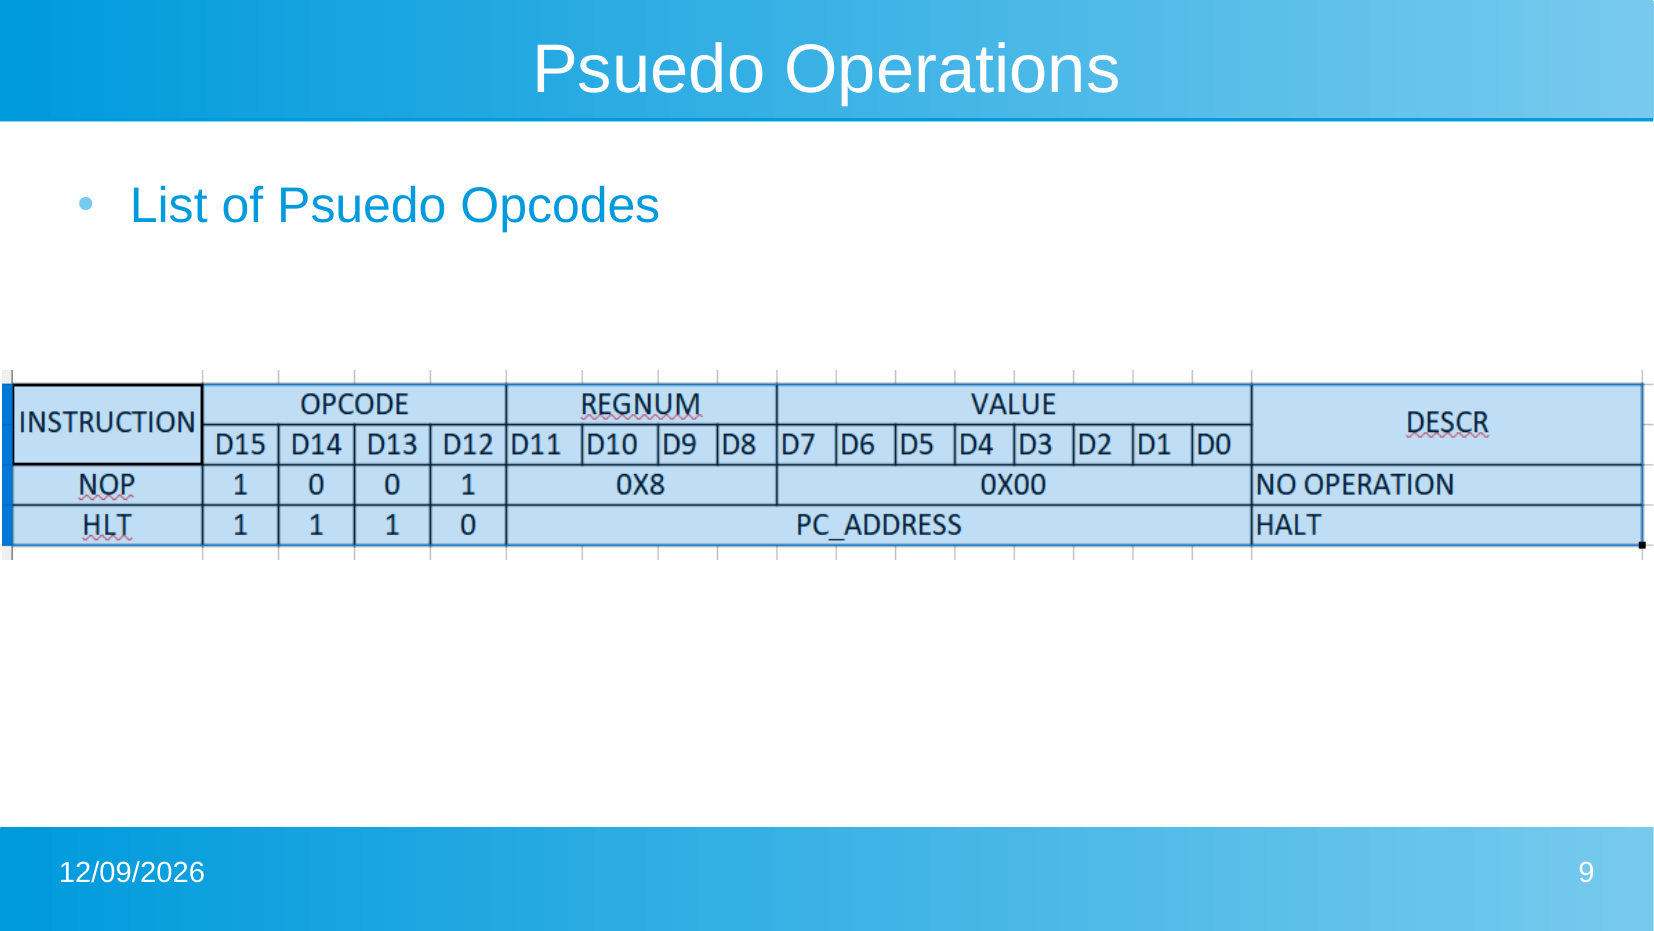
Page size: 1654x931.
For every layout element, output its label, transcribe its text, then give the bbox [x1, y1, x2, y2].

title Psuedo Operations [59, 29, 1595, 108]
picture [2, 370, 1654, 560]
list List of Psuedo Opcodes [59, 177, 1595, 301]
